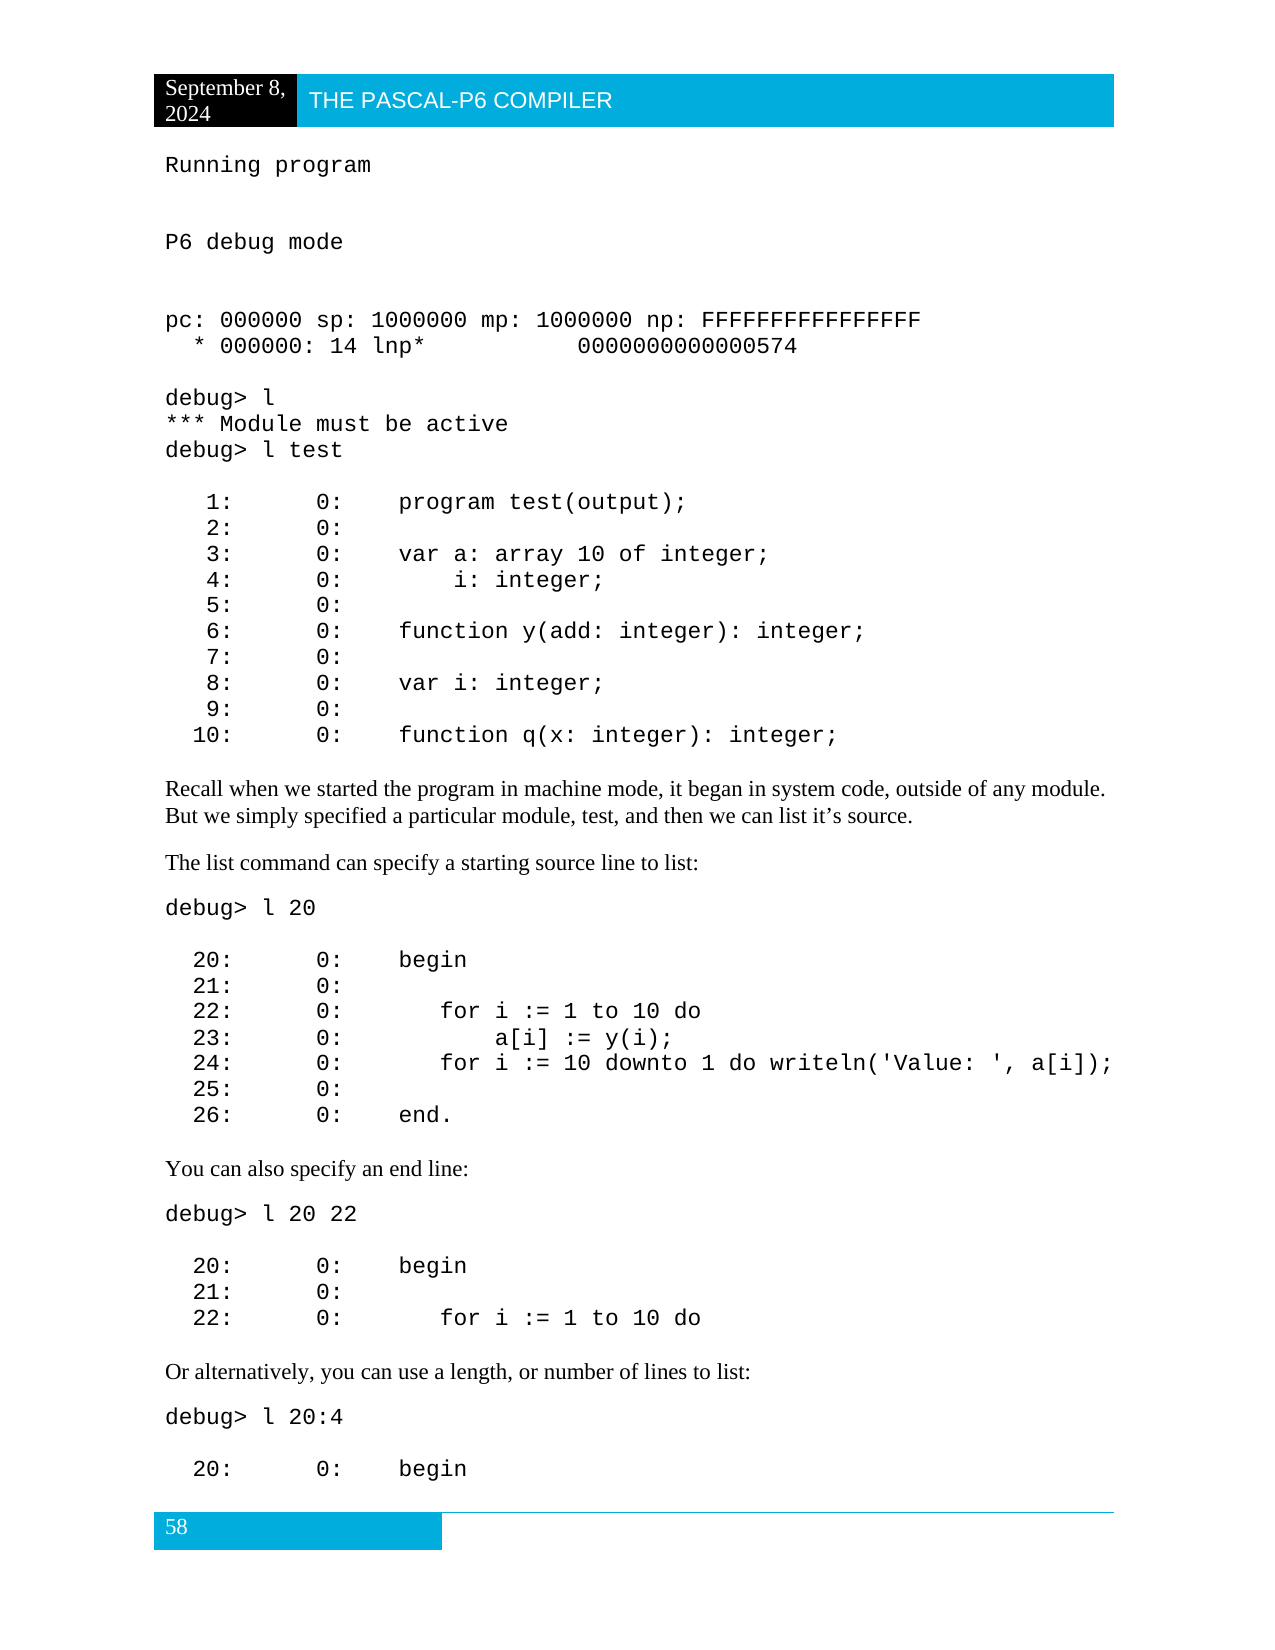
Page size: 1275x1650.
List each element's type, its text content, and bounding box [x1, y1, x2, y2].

text Running program [165, 153, 1125, 179]
text The list command can specify a starting source line to list: [165, 849, 1125, 875]
text debug> l 20:4 [165, 1406, 1125, 1431]
text 21: 0: [165, 1281, 1125, 1306]
text 10: 0: function q(x: integer): integer; [165, 723, 1125, 749]
text 8: 0: var i: integer; [165, 672, 1125, 698]
text 4: 0: i: integer; [165, 568, 1125, 594]
text 20: 0: begin [165, 1457, 1125, 1483]
text 9: 0: [165, 698, 1125, 723]
text Or alternatively, you can use a length, or number of lines to list: [165, 1358, 1125, 1385]
text 26: 0: end. [165, 1104, 1125, 1129]
text * 000000: 14 lnp* 0000000000000574 [165, 334, 1125, 360]
text debug> l [165, 386, 1125, 412]
text You can also specify an end line: [165, 1156, 1125, 1182]
text 22: 0: for i := 1 to 10 do [165, 1306, 1125, 1332]
text 20: 0: begin [165, 948, 1125, 974]
text debug> l 20 [165, 896, 1125, 922]
text 25: 0: [165, 1078, 1125, 1104]
text 5: 0: [165, 594, 1125, 620]
text *** Module must be active [165, 412, 1125, 438]
text P6 debug mode [165, 231, 1125, 257]
text 2: 0: [165, 516, 1125, 542]
text 22: 0: for i := 1 to 10 do [165, 1000, 1125, 1026]
text 21: 0: [165, 974, 1125, 1000]
text pc: 000000 sp: 1000000 mp: 1000000 np: FFFFFFFFFFFFFFFF [165, 308, 1125, 334]
text 7: 0: [165, 646, 1125, 672]
text 23: 0: a[i] := y(i); [165, 1026, 1125, 1052]
text 24: 0: for i := 10 downto 1 do writeln('Value: ', a[i]); [165, 1052, 1125, 1078]
text debug> l test [165, 438, 1125, 464]
text 3: 0: var a: array 10 of integer; [165, 542, 1125, 568]
text 1: 0: program test(output); [165, 490, 1125, 516]
text Recall when we started the program in machine mode, it began in system code, outside of any module. But we simply specified a particular module, test, and then we can list it’s source. [165, 775, 1125, 828]
text debug> l 20 22 [165, 1203, 1125, 1229]
text 20: 0: begin [165, 1254, 1125, 1281]
text 6: 0: function y(add: integer): integer; [165, 620, 1125, 646]
